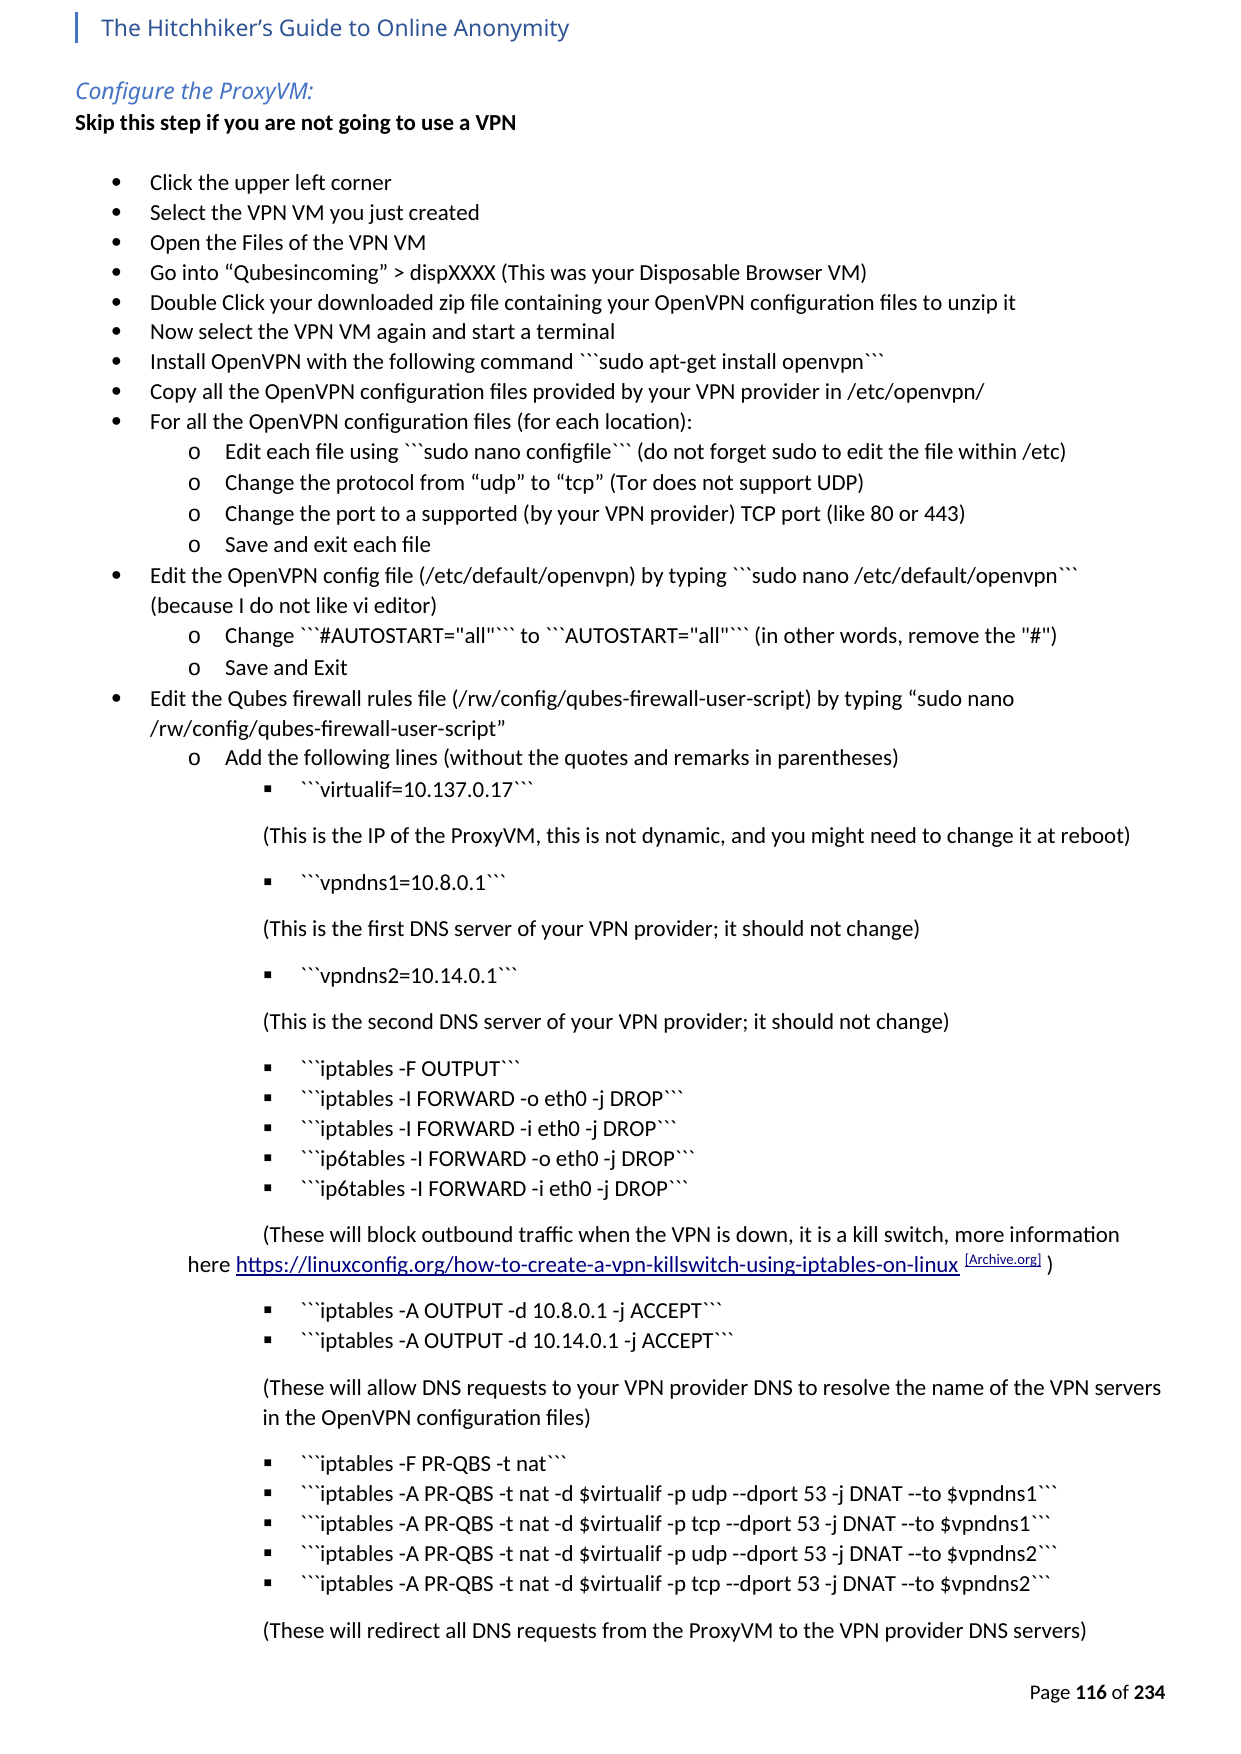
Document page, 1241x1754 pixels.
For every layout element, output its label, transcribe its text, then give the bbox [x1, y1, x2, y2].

list Click the upper left corner [112, 168, 1165, 196]
list Save and exit each file [187, 531, 1165, 560]
list Now select the VPN VM again and start a terminal [112, 317, 1165, 346]
list ```vpndns1=10.8.0.1``` [262, 868, 1165, 896]
text (These will block outbound traffic when the VPN is down, it is a kill switch, more information here https://linuxconfig.org/how-to-create-a-vpn-killswitch-using-iptables-on-linux [Archive.org] ) [187, 1220, 1165, 1278]
list Copy all the OpenVPN configuration files provided by your VPN provider in /etc/openvpn/ [112, 377, 1165, 405]
list Install OpenVPN with the following command ```sudo apt-get install openvpn``` [112, 347, 1165, 375]
list Change the protocol from “udp” to “tcp” (Tor does not support UDP) [187, 468, 1165, 497]
text (This is the first DNS server of your VPN provider; it should not change) [262, 914, 1165, 942]
list ```iptables -I FORWARD -i eth0 -j DROP``` [262, 1114, 1165, 1142]
list ```iptables -A PR-QBS -t nat -d $virtualif -p tcp --dport 53 -j DNAT --to $vpndns1``` [262, 1509, 1165, 1537]
list Select the VPN VM you just created [112, 198, 1165, 226]
subtitle Configure the ProxyVM: [75, 75, 1165, 106]
text (These will redirect all DNS requests from the ProxyVM to the VPN provider DNS servers) [262, 1616, 1165, 1644]
text Skip this step if you are not going to use a VPN [75, 108, 1165, 136]
list Add the following lines (without the quotes and remarks in parentheses) [187, 743, 1165, 773]
list Edit the Qubes firewall rules file (/rw/config/qubes-firewall-user-script) by typing “sudo nano /rw/config/qubes-firewall-user-script” [112, 684, 1165, 742]
list Edit each file using ```sudo nano configfile``` (do not forget sudo to edit the file within /etc) [187, 437, 1165, 466]
text (This is the second DNS server of your VPN provider; it should not change) [262, 1007, 1165, 1036]
list Go into “Qubesincoming” > dispXXXX (This was your Disposable Browser VM) [112, 258, 1165, 286]
list Change the port to a supported (by your VPN provider) TCP port (like 80 or 443) [187, 499, 1165, 528]
list ```iptables -A PR-QBS -t nat -d $virtualif -p udp --dport 53 -j DNAT --to $vpndns2``` [262, 1539, 1165, 1567]
list Double Click your downloaded zip file containing your OpenVPN configuration files to unzip it [112, 288, 1165, 316]
list ```iptables -F OUTPUT``` [262, 1054, 1165, 1082]
list ```iptables -F PR-QBS -t nat``` [262, 1449, 1165, 1478]
list ```ip6tables -I FORWARD -o eth0 -j DROP``` [262, 1144, 1165, 1172]
list ```iptables -A PR-QBS -t nat -d $virtualif -p udp --dport 53 -j DNAT --to $vpndns1``` [262, 1479, 1165, 1507]
list Save and Exit [187, 653, 1165, 682]
list For all the OpenVPN configuration files (for each location): [112, 407, 1165, 435]
list ```iptables -A PR-QBS -t nat -d $virtualif -p tcp --dport 53 -j DNAT --to $vpndns2``` [262, 1569, 1165, 1597]
list ```virtualif=10.137.0.17``` [262, 775, 1165, 803]
list ```ip6tables -I FORWARD -i eth0 -j DROP``` [262, 1174, 1165, 1202]
list Change ```#AUTOSTART="all"``` to ```AUTOSTART="all"``` (in other words, remove the "#") [187, 621, 1165, 651]
list ```iptables -I FORWARD -o eth0 -j DROP``` [262, 1084, 1165, 1112]
list Edit the OpenVPN config file (/etc/default/openvpn) by typing ```sudo nano /etc/default/openvpn``` (because I do not like vi editor) [112, 562, 1165, 619]
list Open the Files of the VPN VM [112, 228, 1165, 256]
list ```vpndns2=10.14.0.1``` [262, 961, 1165, 989]
text (These will allow DNS requests to your VPN provider DNS to resolve the name of the VPN servers in the OpenVPN configuration files) [262, 1373, 1165, 1431]
text (This is the IP of the ProxyVM, this is not dynamic, and you might need to change it at reboot) [187, 821, 1165, 849]
list ```iptables -A OUTPUT -d 10.14.0.1 -j ACCEPT``` [262, 1327, 1165, 1354]
list ```iptables -A OUTPUT -d 10.8.0.1 -j ACCEPT``` [262, 1297, 1165, 1325]
